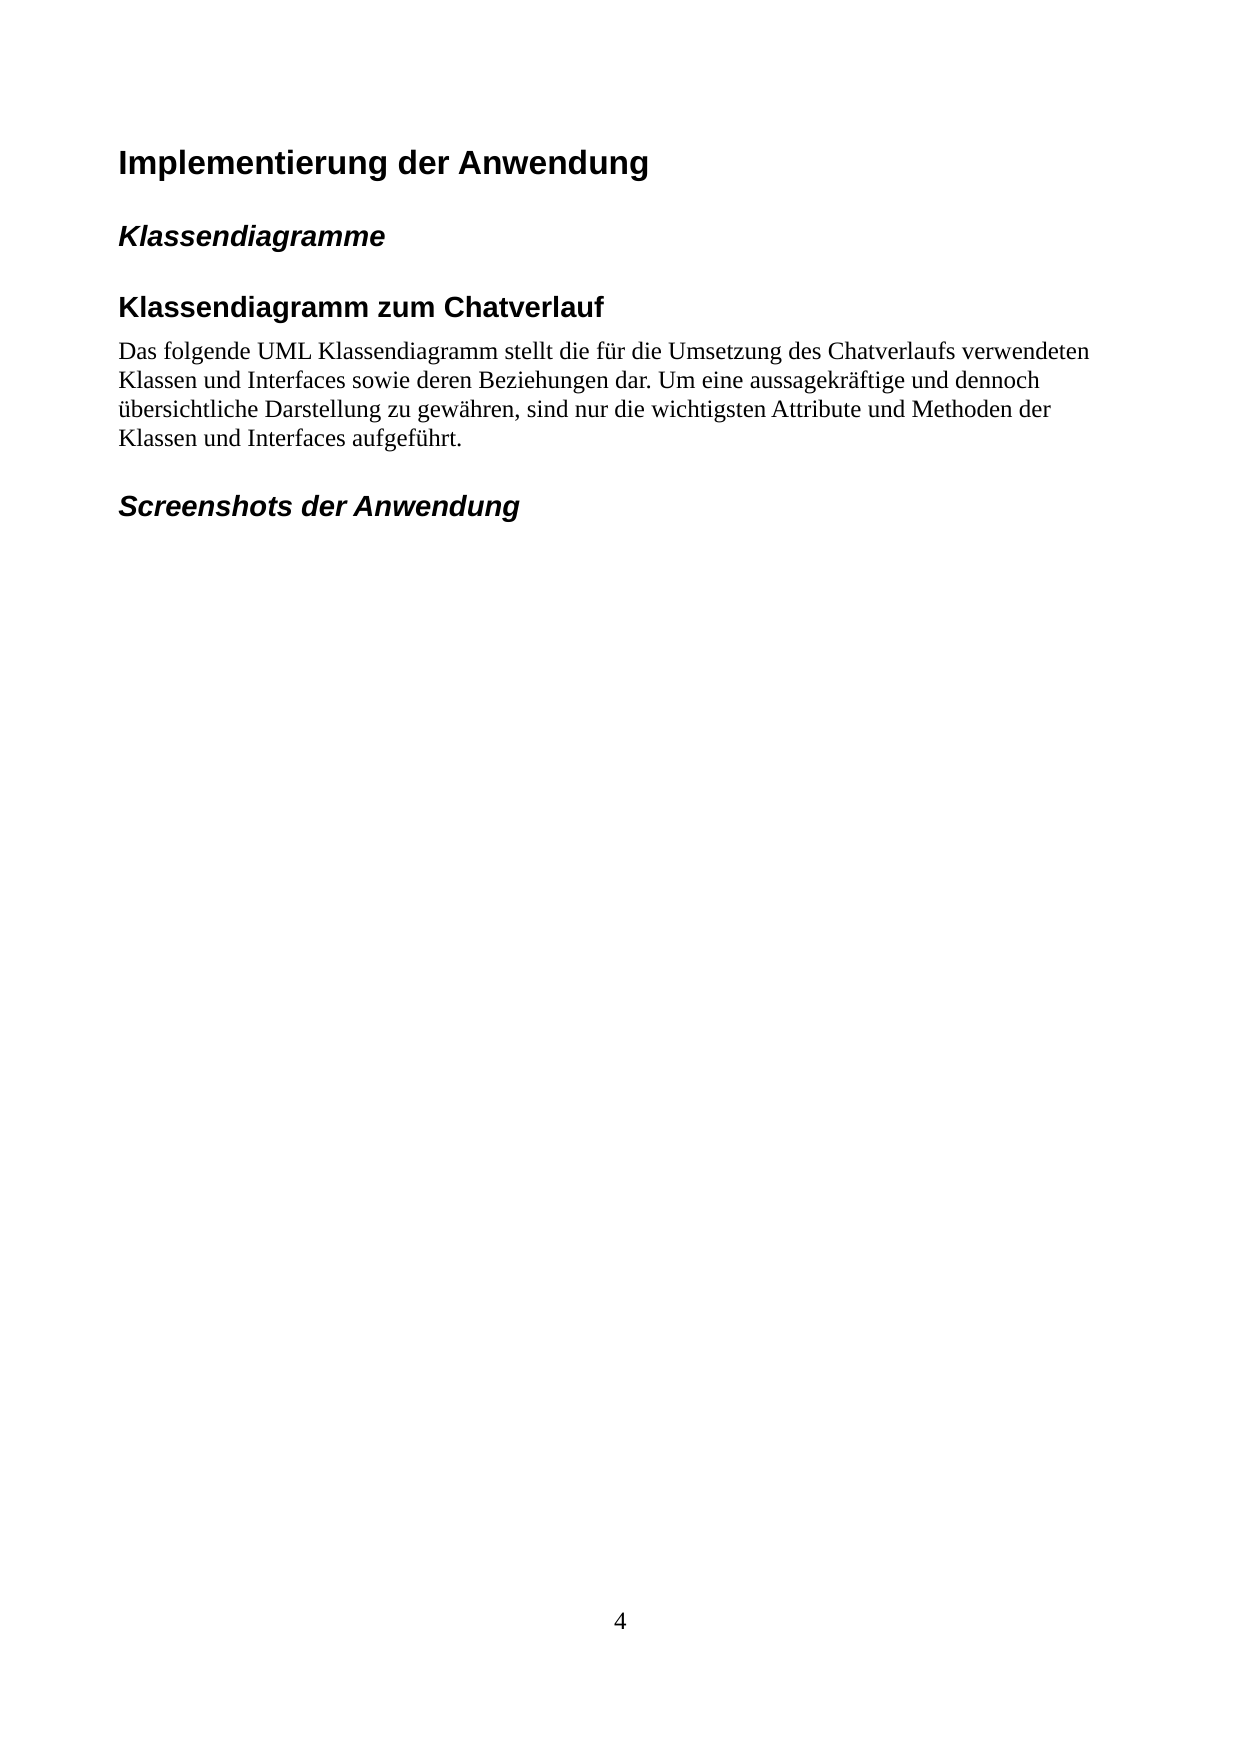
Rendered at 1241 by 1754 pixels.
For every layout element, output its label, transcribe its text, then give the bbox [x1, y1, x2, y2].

subtitle Implementierung der Anwendung [118, 143, 1122, 182]
subtitle Klassendiagramm zum Chatverlauf [118, 290, 1122, 324]
text Das folgende UML Klassendiagramm stellt die für die Umsetzung des Chatverlaufs verwendeten Klassen und Interfaces sowie deren Beziehungen dar. Um eine aussagekräftige und dennoch übersichtliche Darstellung zu gewähren, sind nur die wichtigsten Attribute und Methoden der Klassen und Interfaces aufgeführt. [118, 336, 1122, 451]
subtitle Screenshots der Anwendung [118, 489, 1122, 522]
subtitle Klassendiagramme [118, 219, 1122, 253]
